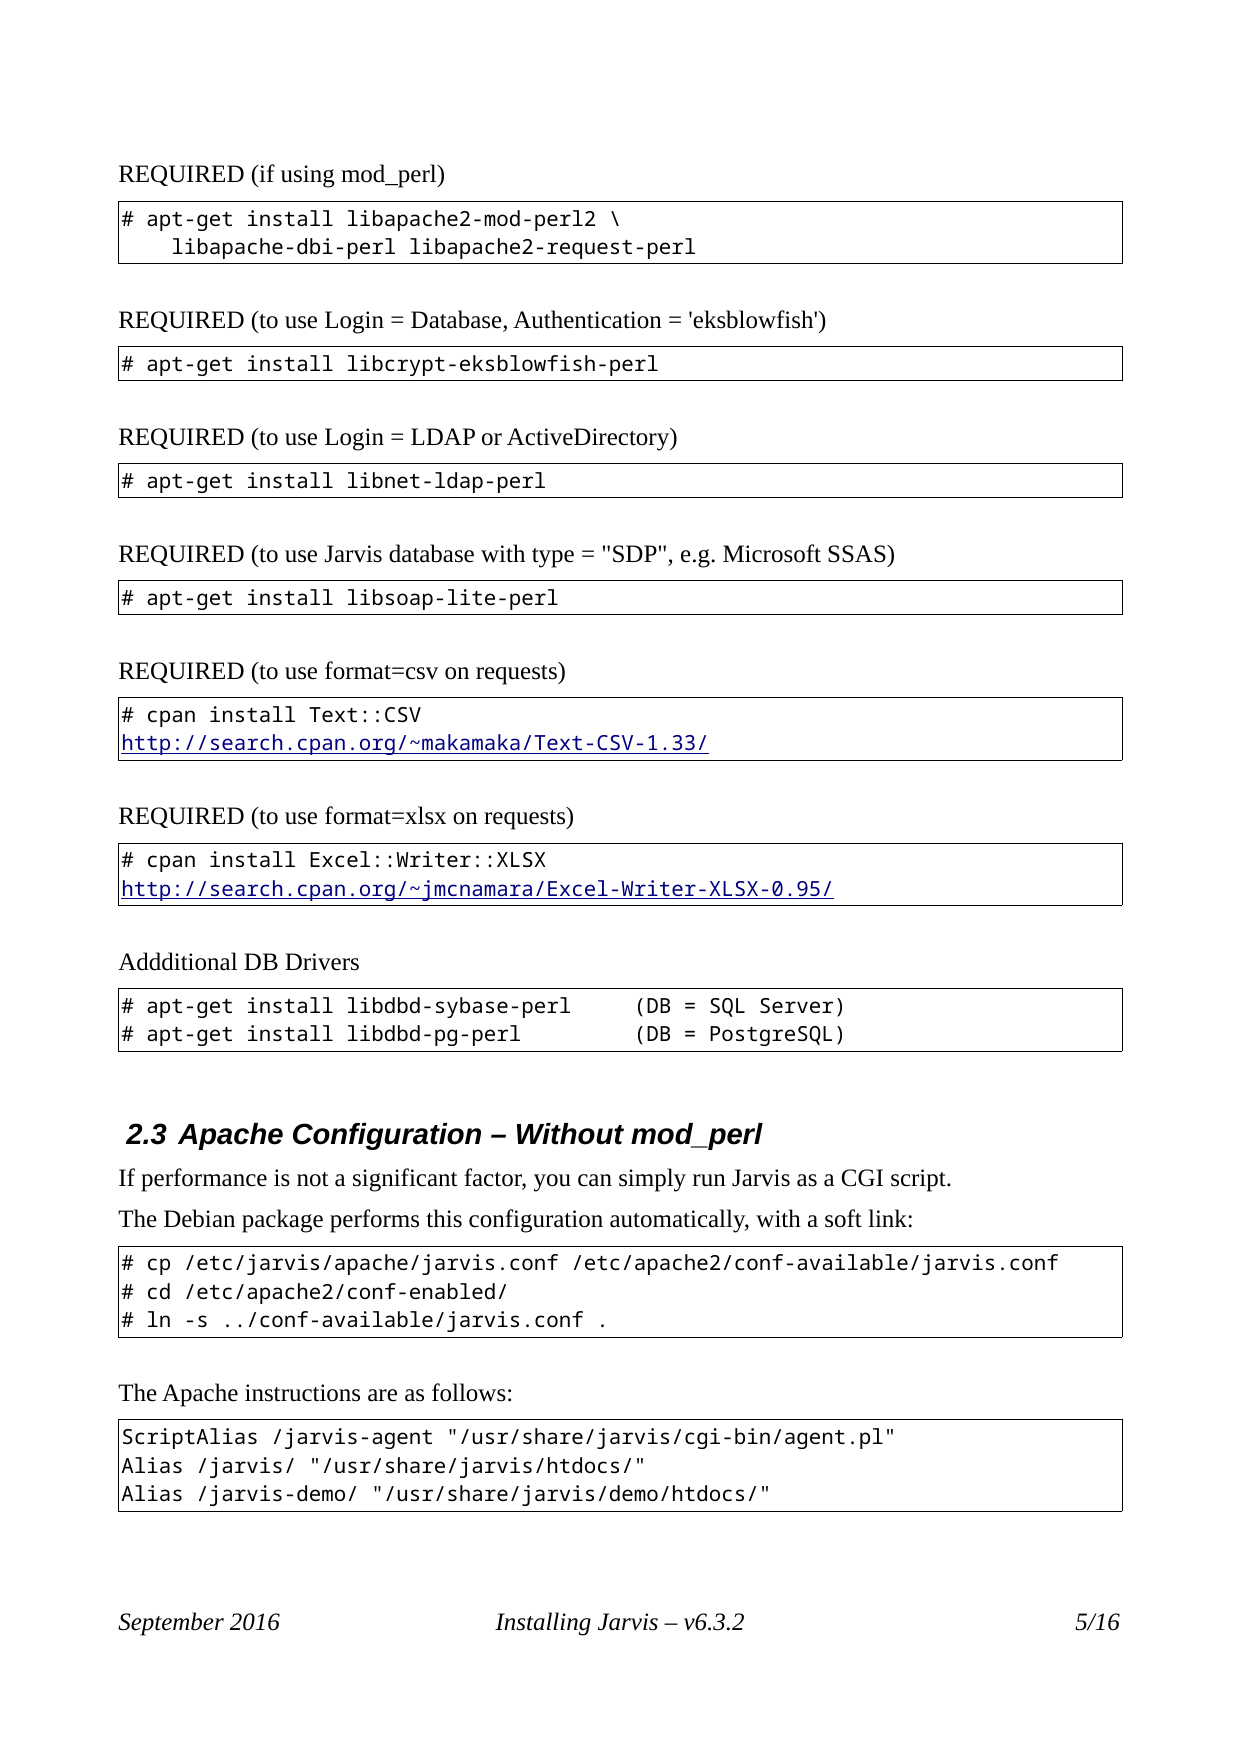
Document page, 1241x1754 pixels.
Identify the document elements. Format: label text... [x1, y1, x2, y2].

text Alias /jarvis/ "/usr/share/jarvis/htdocs/" [119, 1448, 1122, 1476]
text REQUIRED (if using mod_perl) [118, 159, 1122, 188]
text http://search.cpan.org/~jmcnamara/Excel-Writer-XLSX-0.95/ [119, 871, 1122, 905]
text Addditional DB Drivers [118, 947, 1122, 975]
text If performance is not a significant factor, you can simply run Jarvis as a CGI script. [118, 1163, 1122, 1192]
text # cd /etc/apache2/conf-enabled/ [119, 1274, 1122, 1302]
text REQUIRED (to use Login = LDAP or ActiveDirectory) [118, 422, 1122, 451]
text # cpan install Excel::Writer::XLSX [119, 844, 1122, 871]
text # apt-get install libdbd-pg-perl (DB = PostgreSQL) [119, 1016, 1122, 1051]
text # apt-get install libcrypt-eksblowfish-perl [119, 347, 1122, 380]
text # apt-get install libapache2-mod-perl2 \ [119, 202, 1122, 229]
text REQUIRED (to use Jarvis database with type = "SDP", e.g. Microsoft SSAS) [118, 539, 1122, 567]
text # cpan install Text::CSV [119, 698, 1122, 725]
text The Debian package performs this configuration automatically, with a soft link: [118, 1204, 1122, 1233]
text ScriptAlias /jarvis-agent "/usr/share/jarvis/cgi-bin/agent.pl" [119, 1420, 1122, 1448]
text REQUIRED (to use format=xlsx on requests) [118, 801, 1122, 830]
text # apt-get install libnet-ldap-perl [119, 464, 1122, 497]
text # apt-get install libdbd-sybase-perl (DB = SQL Server) [119, 989, 1122, 1016]
subtitle Apache Configuration – Without mod_perl [118, 1117, 1122, 1151]
text The Apache instructions are as follows: [118, 1378, 1122, 1407]
text REQUIRED (to use format=csv on requests) [118, 656, 1122, 684]
text REQUIRED (to use Login = Database, Authentication = 'eksblowfish') [118, 305, 1122, 333]
text # apt-get install libsoap-lite-perl [119, 581, 1122, 614]
text Alias /jarvis-demo/ "/usr/share/jarvis/demo/htdocs/" [119, 1476, 1122, 1511]
text # ln -s ../conf-available/jarvis.conf . [119, 1302, 1122, 1337]
text # cp /etc/jarvis/apache/jarvis.conf /etc/apache2/conf-available/jarvis.conf [119, 1247, 1122, 1274]
text libapache-dbi-perl libapache2-request-perl [119, 229, 1122, 263]
text http://search.cpan.org/~makamaka/Text-CSV-1.33/ [119, 725, 1122, 760]
